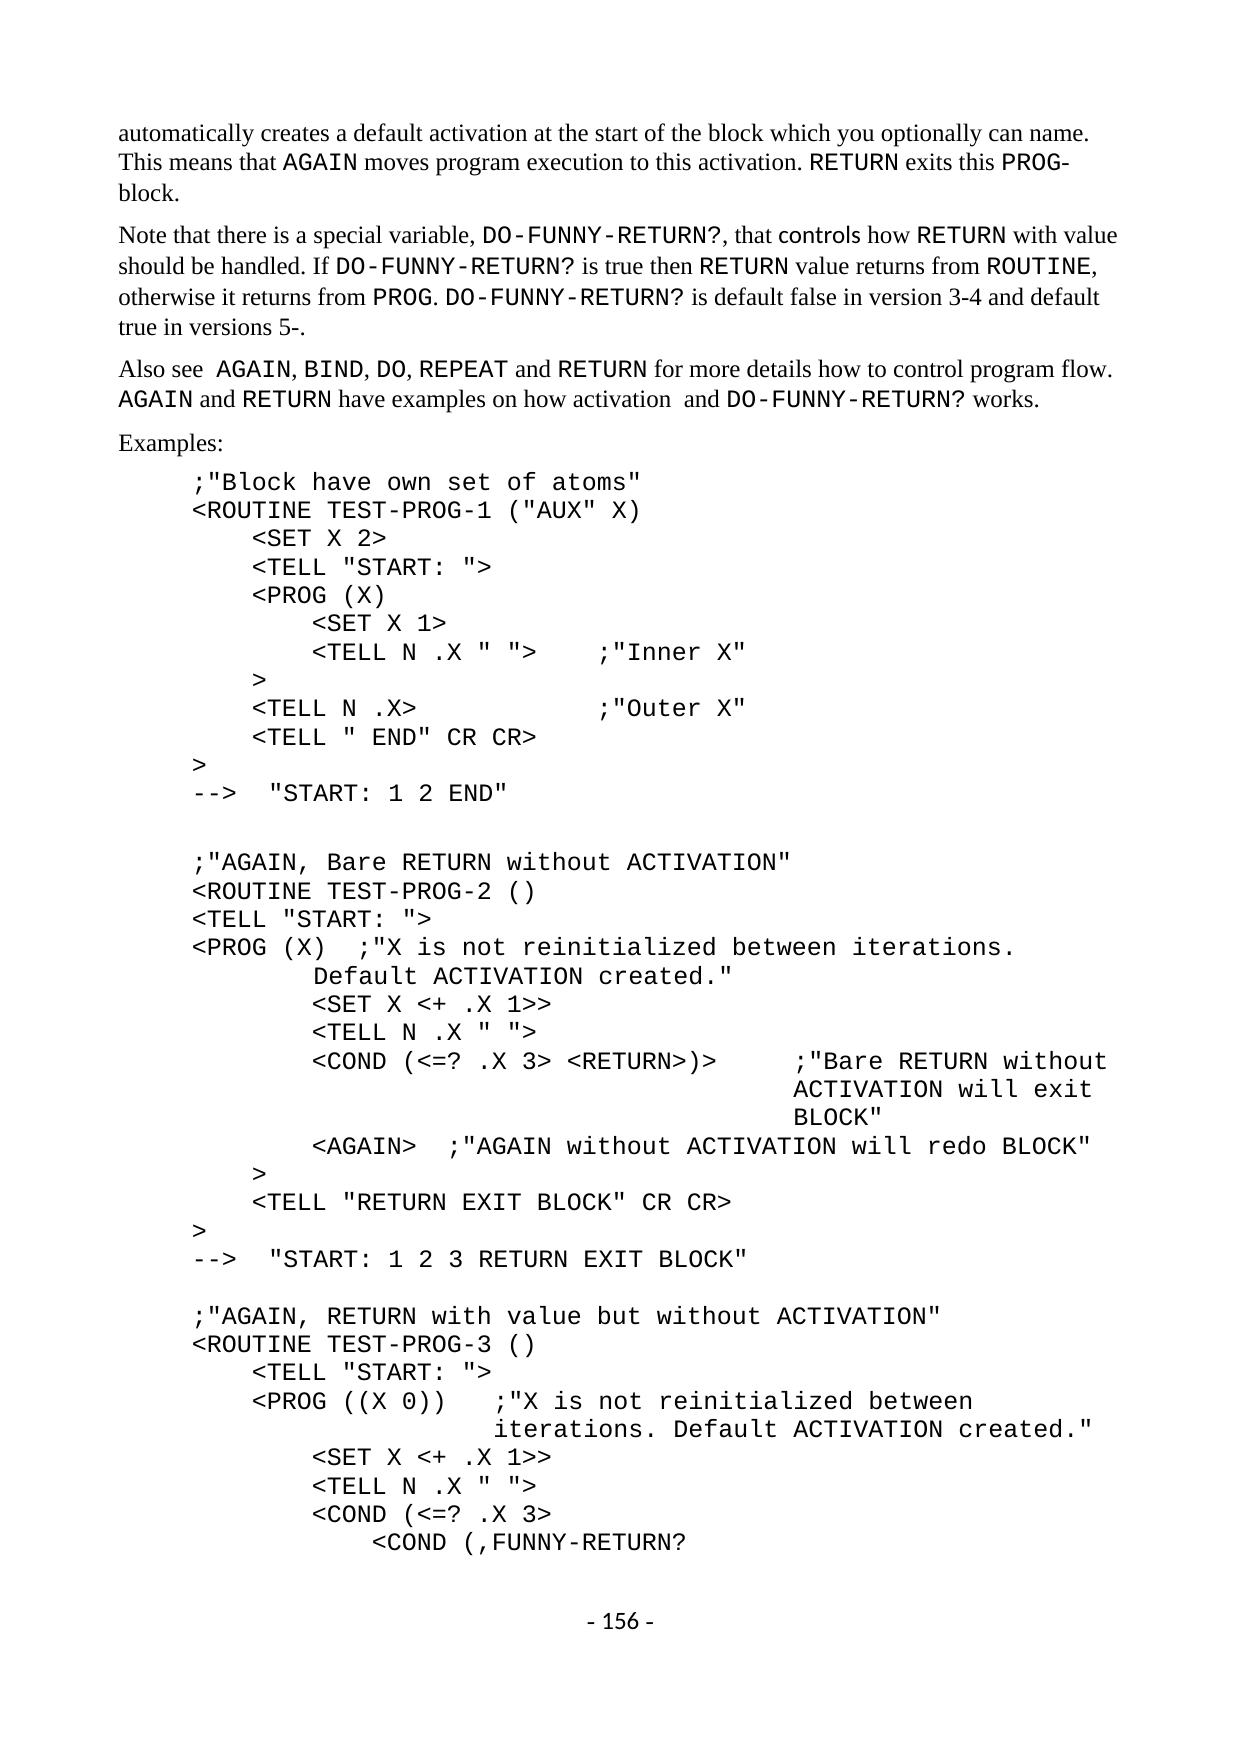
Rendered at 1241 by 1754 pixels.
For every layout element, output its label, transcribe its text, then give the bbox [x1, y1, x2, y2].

text Examples: [118, 428, 1122, 457]
text ;"Block have own set of atoms" <ROUTINE TEST-PROG-1 ("AUX" X) <SET X 2> <TELL "START: "> <PROG (X) <SET X 1> <TELL N .X " "> ;"Inner X" > <TELL N .X> ;"Outer X" <TELL " END" CR CR> > --> "START: 1 2 END" [192, 469, 1122, 837]
text Note that there is a special variable, DO-FUNNY-RETURN?, that controls how RETURN with value should be handled. If DO-FUNNY-RETURN? is true then RETURN value returns from ROUTINE, otherwise it returns from PROG. DO-FUNNY-RETURN? is default false in version 3-4 and default true in versions 5-. [118, 219, 1122, 341]
text ;"AGAIN, Bare RETURN without ACTIVATION" <ROUTINE TEST-PROG-2 () <TELL "START: "> <PROG (X) ;"X is not reinitialized between iterations. Default ACTIVATION created." <SET X <+ .X 1>> <TELL N .X " "> <COND (<=? .X 3> <RETURN>)> ;"Bare RETURN without ACTIVATION will exit BLOCK" <AGAIN> ;"AGAIN without ACTIVATION will redo BLOCK" > <TELL "RETURN EXIT BLOCK" CR CR> > --> "START: 1 2 3 RETURN EXIT BLOCK" ;"AGAIN, RETURN with value but without ACTIVATION" <ROUTINE TEST-PROG-3 () <TELL "START: "> <PROG ((X 0)) ;"X is not reinitialized between iterations. Default ACTIVATION created." <SET X <+ .X 1>> <TELL N .X " "> <COND (<=? .X 3> <COND (,FUNNY-RETURN? [192, 850, 1122, 1558]
text automatically creates a default activation at the start of the block which you optionally can name. This means that AGAIN moves program execution to this activation. RETURN exits this PROG-block. [118, 118, 1122, 206]
text Also see AGAIN, BIND, DO, REPEAT and RETURN for more details how to control program flow. AGAIN and RETURN have examples on how activation and DO-FUNNY-RETURN? works. [118, 354, 1122, 415]
